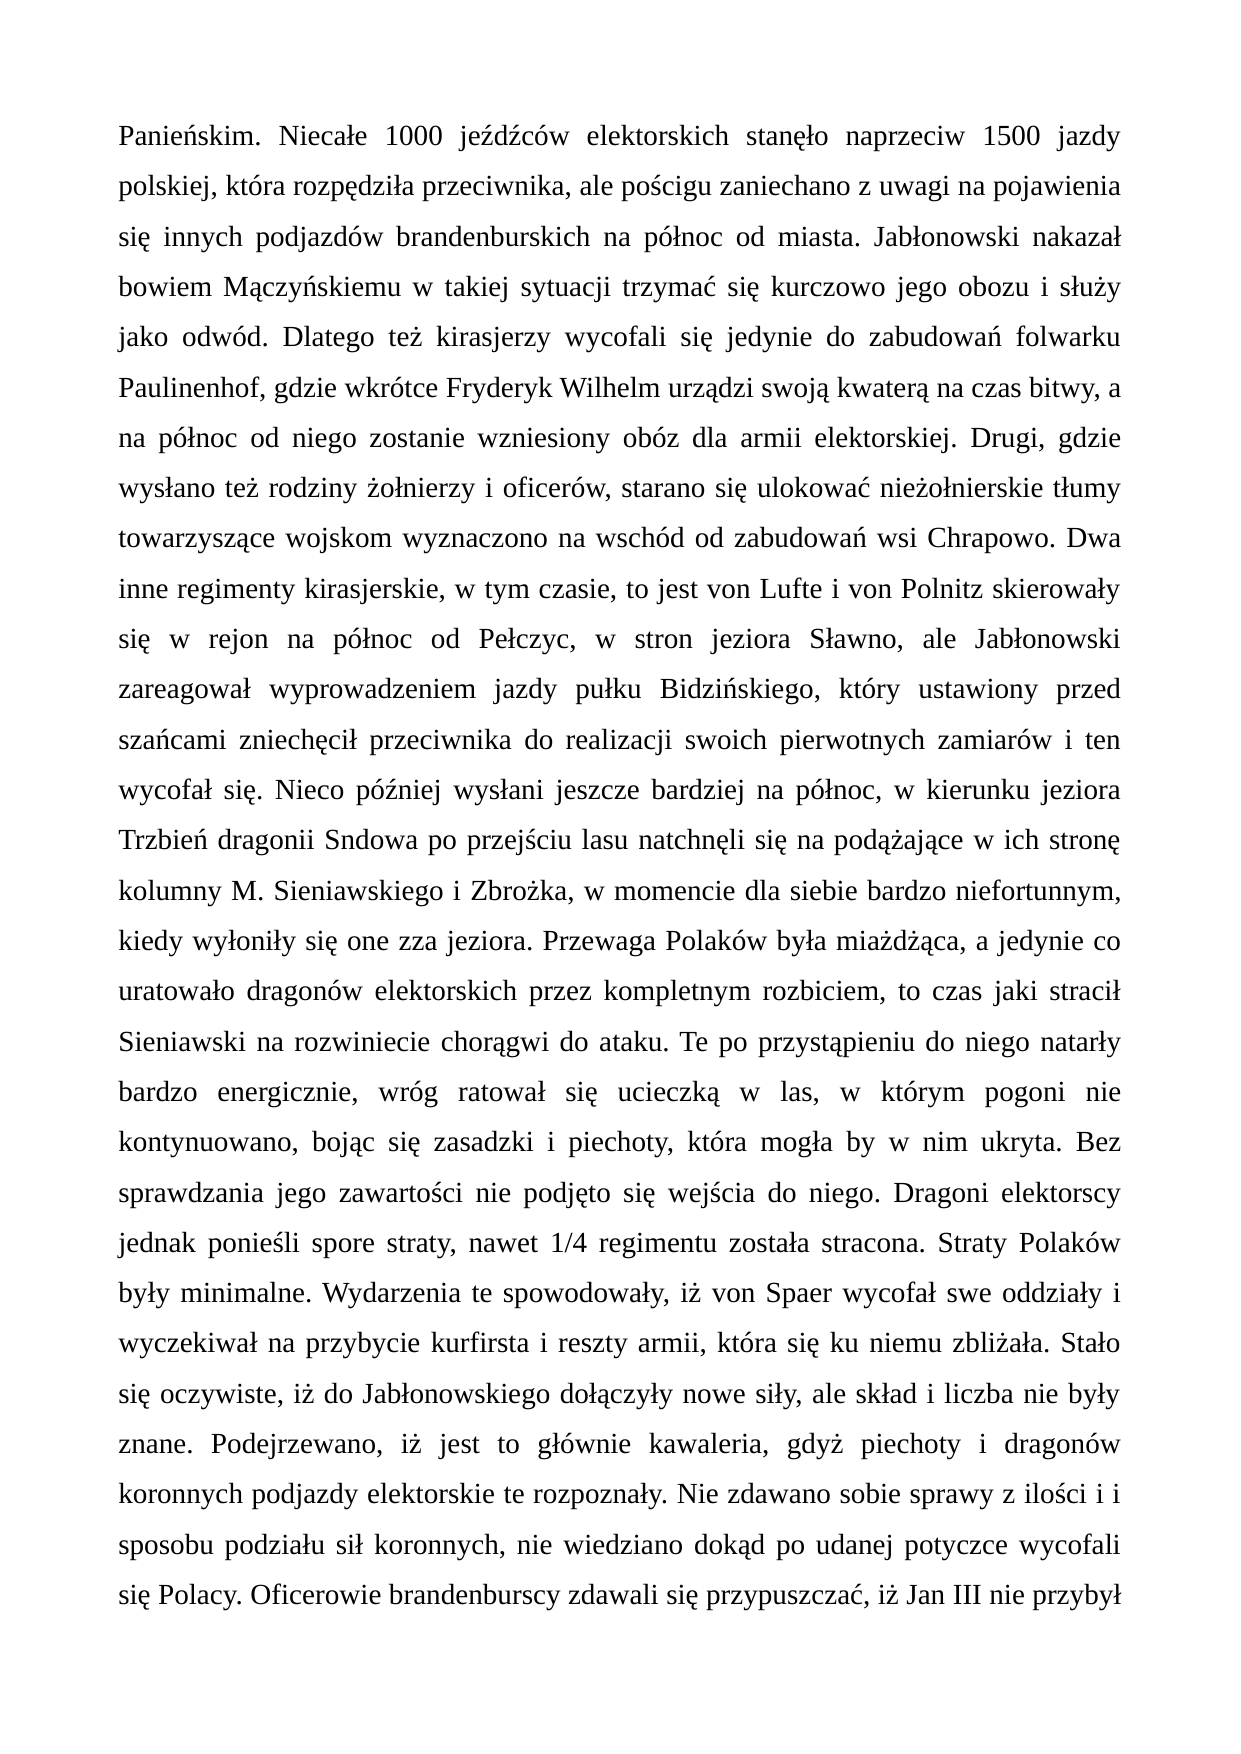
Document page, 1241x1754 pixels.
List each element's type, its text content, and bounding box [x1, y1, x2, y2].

text Panieńskim. Niecałe 1000 jeźdźców elektorskich stanęło naprzeciw 1500 jazdy polskiej, która rozpędziła przeciwnika, ale pościgu zaniechano z uwagi na pojawienia się innych podjazdów brandenburskich na północ od miasta. Jabłonowski nakazał bowiem Mączyńskiemu w takiej sytuacji trzymać się kurczowo jego obozu i służy jako odwód. Dlatego też kirasjerzy wycofali się jedynie do zabudowań folwarku Paulinenhof, gdzie wkrótce Fryderyk Wilhelm urządzi swoją kwaterą na czas bitwy, a na północ od niego zostanie wzniesiony obóz dla armii elektorskiej. Drugi, gdzie wysłano też rodziny żołnierzy i oficerów, starano się ulokować nieżołnierskie tłumy towarzyszące wojskom wyznaczono na wschód od zabudowań wsi Chrapowo. Dwa inne regimenty kirasjerskie, w tym czasie, to jest von Lufte i von Polnitz skierowały się w rejon na północ od Pełczyc, w stron jeziora Sławno, ale Jabłonowski zareagował wyprowadzeniem jazdy pułku Bidzińskiego, który ustawiony przed szańcami zniechęcił przeciwnika do realizacji swoich pierwotnych zamiarów i ten wycofał się. Nieco później wysłani jeszcze bardziej na północ, w kierunku jeziora Trzbień dragonii Sndowa po przejściu lasu natchnęli się na podążające w ich stronę kolumny M. Sieniawskiego i Zbrożka, w momencie dla siebie bardzo niefortunnym, kiedy wyłoniły się one zza jeziora. Przewaga Polaków była miażdżąca, a jedynie co uratowało dragonów elektorskich przez kompletnym rozbiciem, to czas jaki stracił Sieniawski na rozwiniecie chorągwi do ataku. Te po przystąpieniu do niego natarły bardzo energicznie, wróg ratował się ucieczką w las, w którym pogoni nie kontynuowano, bojąc się zasadzki i piechoty, która mogła by w nim ukryta. Bez sprawdzania jego zawartości nie podjęto się wejścia do niego. Dragoni elektorscy jednak ponieśli spore straty, nawet 1/4 regimentu została stracona. Straty Polaków były minimalne. Wydarzenia te spowodowały, iż von Spaer wycofał swe oddziały i wyczekiwał na przybycie kurfirsta i reszty armii, która się ku niemu zbliżała. Stało się oczywiste, iż do Jabłonowskiego dołączyły nowe siły, ale skład i liczba nie były znane. Podejrzewano, iż jest to głównie kawaleria, gdyż piechoty i dragonów koronnych podjazdy elektorskie te rozpoznały. Nie zdawano sobie sprawy z ilości i i sposobu podziału sił koronnych, nie wiedziano dokąd po udanej potyczce wycofali się Polacy. Oficerowie brandenburscy zdawali się przypuszczać, iż Jan III nie przybył [118, 118, 1122, 1611]
